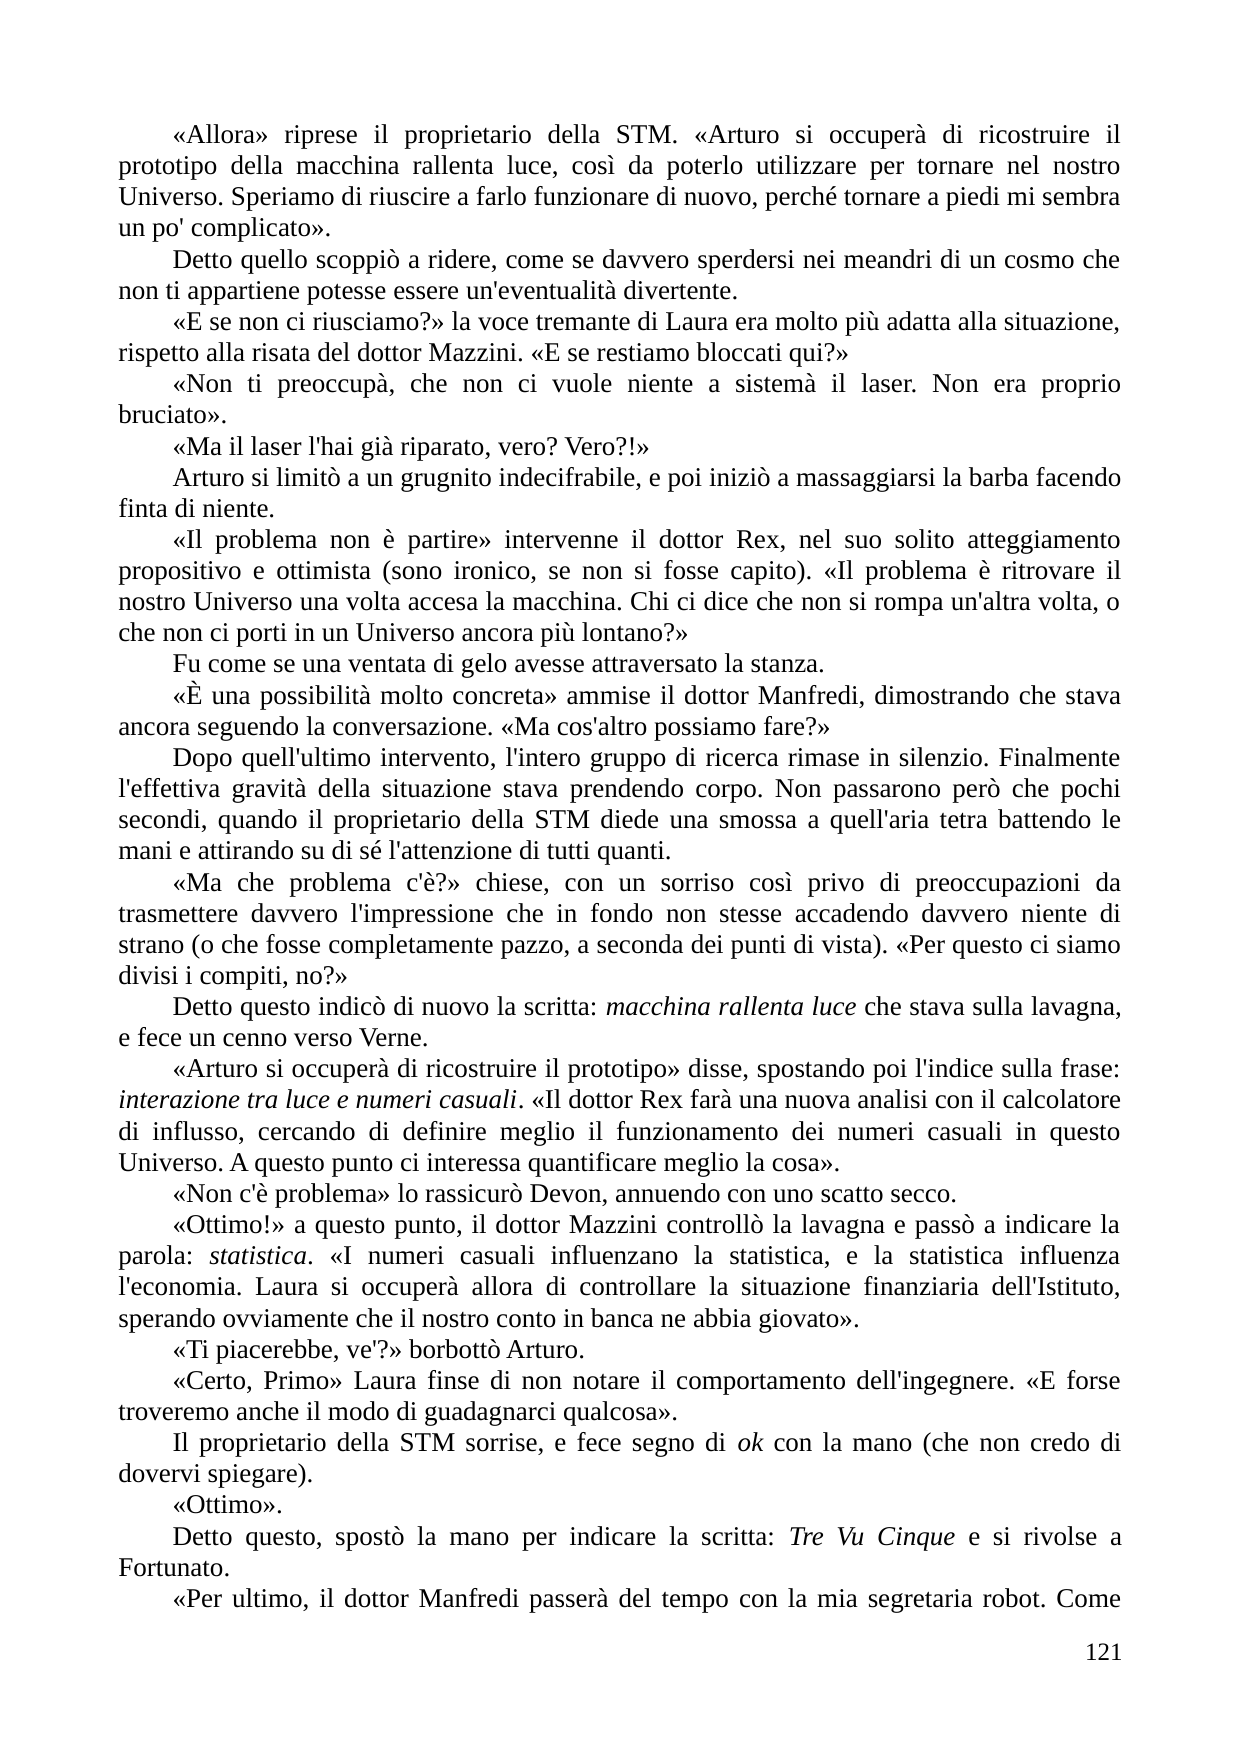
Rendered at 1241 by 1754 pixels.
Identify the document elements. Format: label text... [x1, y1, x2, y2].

text «Ottimo». [118, 1488, 1122, 1520]
text Detto questo, spostò la mano per indicare la scritta: Tre Vu Cinque e si rivolse a Fortunato. [118, 1520, 1122, 1582]
text «Ti piacerebbe, ve'?» borbottò Arturo. [118, 1333, 1122, 1364]
text «Non ti preoccupà, che non ci vuole niente a sistemà il laser. Non era proprio bruciato». [118, 367, 1122, 429]
text «Arturo si occuperà di ricostruire il prototipo» disse, spostando poi l'indice sulla frase: interazione tra luce e numeri casuali. «Il dottor Rex farà una nuova analisi con il calcolatore di influsso, cercando di definire meglio il funzionamento dei numeri casuali in questo Universo. A questo punto ci interessa quantificare meglio la cosa». [118, 1052, 1122, 1177]
text «Certo, Primo» Laura finse di non notare il comportamento dell'ingegnere. «E forse troveremo anche il modo di guadagnarci qualcosa». [118, 1364, 1122, 1426]
text «Non c'è problema» lo rassicurò Devon, annuendo con uno scatto secco. [118, 1177, 1122, 1208]
text Detto quello scoppiò a ridere, come se davvero sperdersi nei meandri di un cosmo che non ti appartiene potesse essere un'eventualità divertente. [118, 243, 1122, 305]
text Dopo quell'ultimo intervento, l'intero gruppo di ricerca rimase in silenzio. Finalmente l'effettiva gravità della situazione stava prendendo corpo. Non passarono però che pochi secondi, quando il proprietario della STM diede una smossa a quell'aria tetra battendo le mani e attirando su di sé l'attenzione di tutti quanti. [118, 741, 1122, 866]
text «Ma il laser l'hai già riparato, vero? Vero?!» [118, 429, 1122, 461]
text «E se non ci riusciamo?» la voce tremante di Laura era molto più adatta alla situazione, rispetto alla risata del dottor Mazzini. «E se restiamo bloccati qui?» [118, 305, 1122, 367]
text «Il problema non è partire» intervenne il dottor Rex, nel suo solito atteggiamento propositivo e ottimista (sono ironico, se non si fosse capito). «Il problema è ritrovare il nostro Universo una volta accesa la macchina. Chi ci dice che non si rompa un'altra volta, o che non ci porti in un Universo ancora più lontano?» [118, 523, 1122, 648]
text «Per ultimo, il dottor Manfredi passerà del tempo con la mia segretaria robot. Come [118, 1582, 1122, 1613]
text «Ottimo!» a questo punto, il dottor Mazzini controllò la lavagna e passò a indicare la parola: statistica. «I numeri casuali influenzano la statistica, e la statistica influenza l'economia. Laura si occuperà allora di controllare la situazione finanziaria dell'Istituto, sperando ovviamente che il nostro conto in banca ne abbia giovato». [118, 1208, 1122, 1333]
text «Ma che problema c'è?» chiese, con un sorriso così privo di preoccupazioni da trasmettere davvero l'impressione che in fondo non stesse accadendo davvero niente di strano (o che fosse completamente pazzo, a seconda dei punti di vista). «Per questo ci siamo divisi i compiti, no?» [118, 866, 1122, 990]
text Arturo si limitò a un grugnito indecifrabile, e poi iniziò a massaggiarsi la barba facendo finta di niente. [118, 461, 1122, 523]
text Fu come se una ventata di gelo avesse attraversato la stanza. [118, 648, 1122, 679]
text «È una possibilità molto concreta» ammise il dottor Manfredi, dimostrando che stava ancora seguendo la conversazione. «Ma cos'altro possiamo fare?» [118, 679, 1122, 741]
text Detto questo indicò di nuovo la scritta: macchina rallenta luce che stava sulla lavagna, e fece un cenno verso Verne. [118, 990, 1122, 1052]
text Il proprietario della STM sorrise, e fece segno di ok con la mano (che non credo di dovervi spiegare). [118, 1426, 1122, 1488]
text «Allora» riprese il proprietario della STM. «Arturo si occuperà di ricostruire il prototipo della macchina rallenta luce, così da poterlo utilizzare per tornare nel nostro Universo. Speriamo di riuscire a farlo funzionare di nuovo, perché tornare a piedi mi sembra un po' complicato». [118, 118, 1122, 243]
